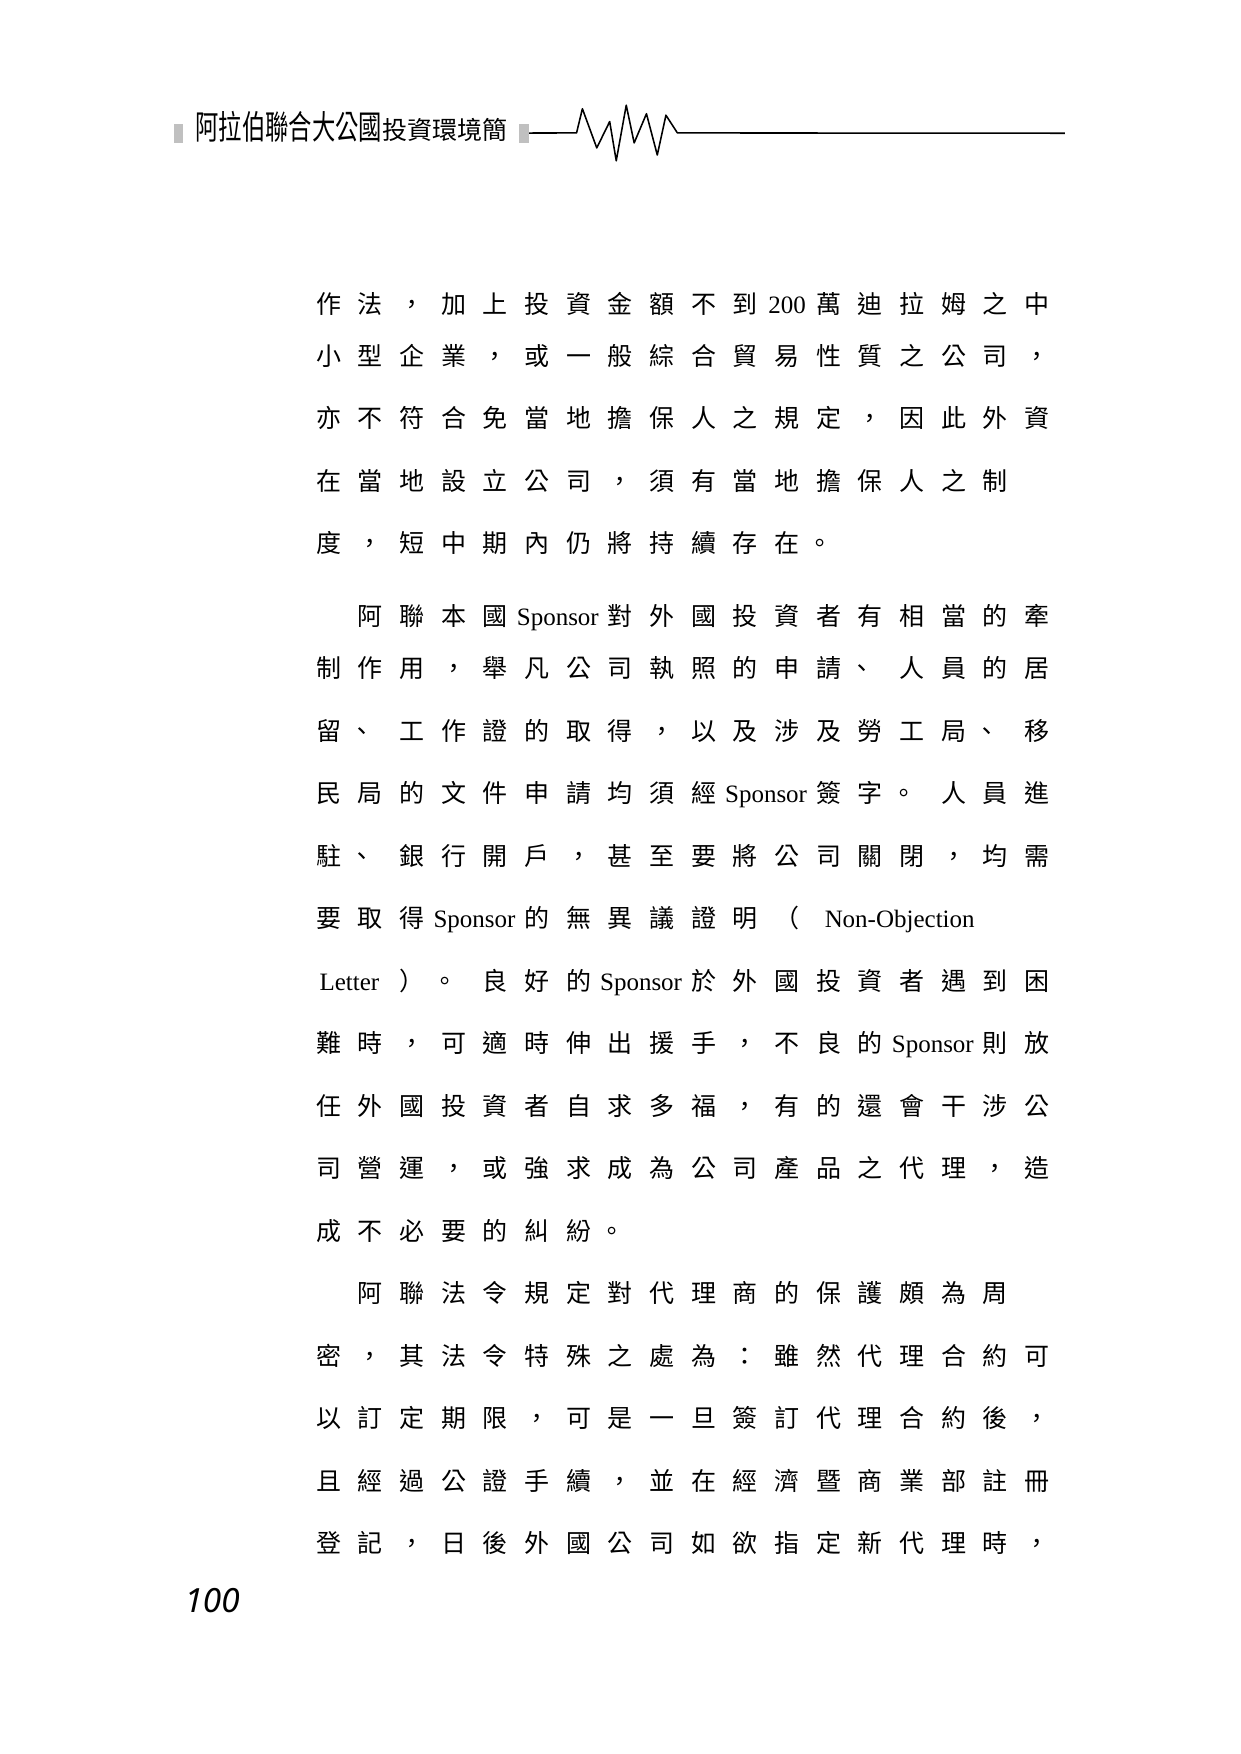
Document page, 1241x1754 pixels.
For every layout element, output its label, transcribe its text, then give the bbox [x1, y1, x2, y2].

text 阿聯法令規定對代理商的保護頗為周密，其法令特殊之處為：雖然代理合約可以訂定期限，可是一旦簽訂代理合約後，且經過公證手續，並在經濟暨商業部註冊登記，日後外國公司如欲指定新代理時， [281, 1250, 1058, 1563]
text 阿聯本國Sponsor對外國投資者有相當的牽制作用，舉凡公司執照的申請、人員的居留、工作證的取得，以及涉及勞工局、移民局的文件申請均須經Sponsor簽字。人員進駐、銀行開戶，甚至要將公司關閉，均需要取得Sponsor的無異議證明（Non-Objection Letter）。良好的Sponsor於外國投資者遇到困難時，可適時伸出援手，不良的Sponsor則放任外國投資者自求多福，有的還會干涉公司營運，或強求成為公司產品之代理，造成不必要的糾紛。 [281, 563, 1058, 1250]
text 作法，加上投資金額不到200萬迪拉姆之中小型企業，或一般綜合貿易性質之公司，亦不符合免當地擔保人之規定，因此外資在當地設立公司，須有當地擔保人之制度，短中期內仍將持續存在。 [281, 250, 1058, 563]
